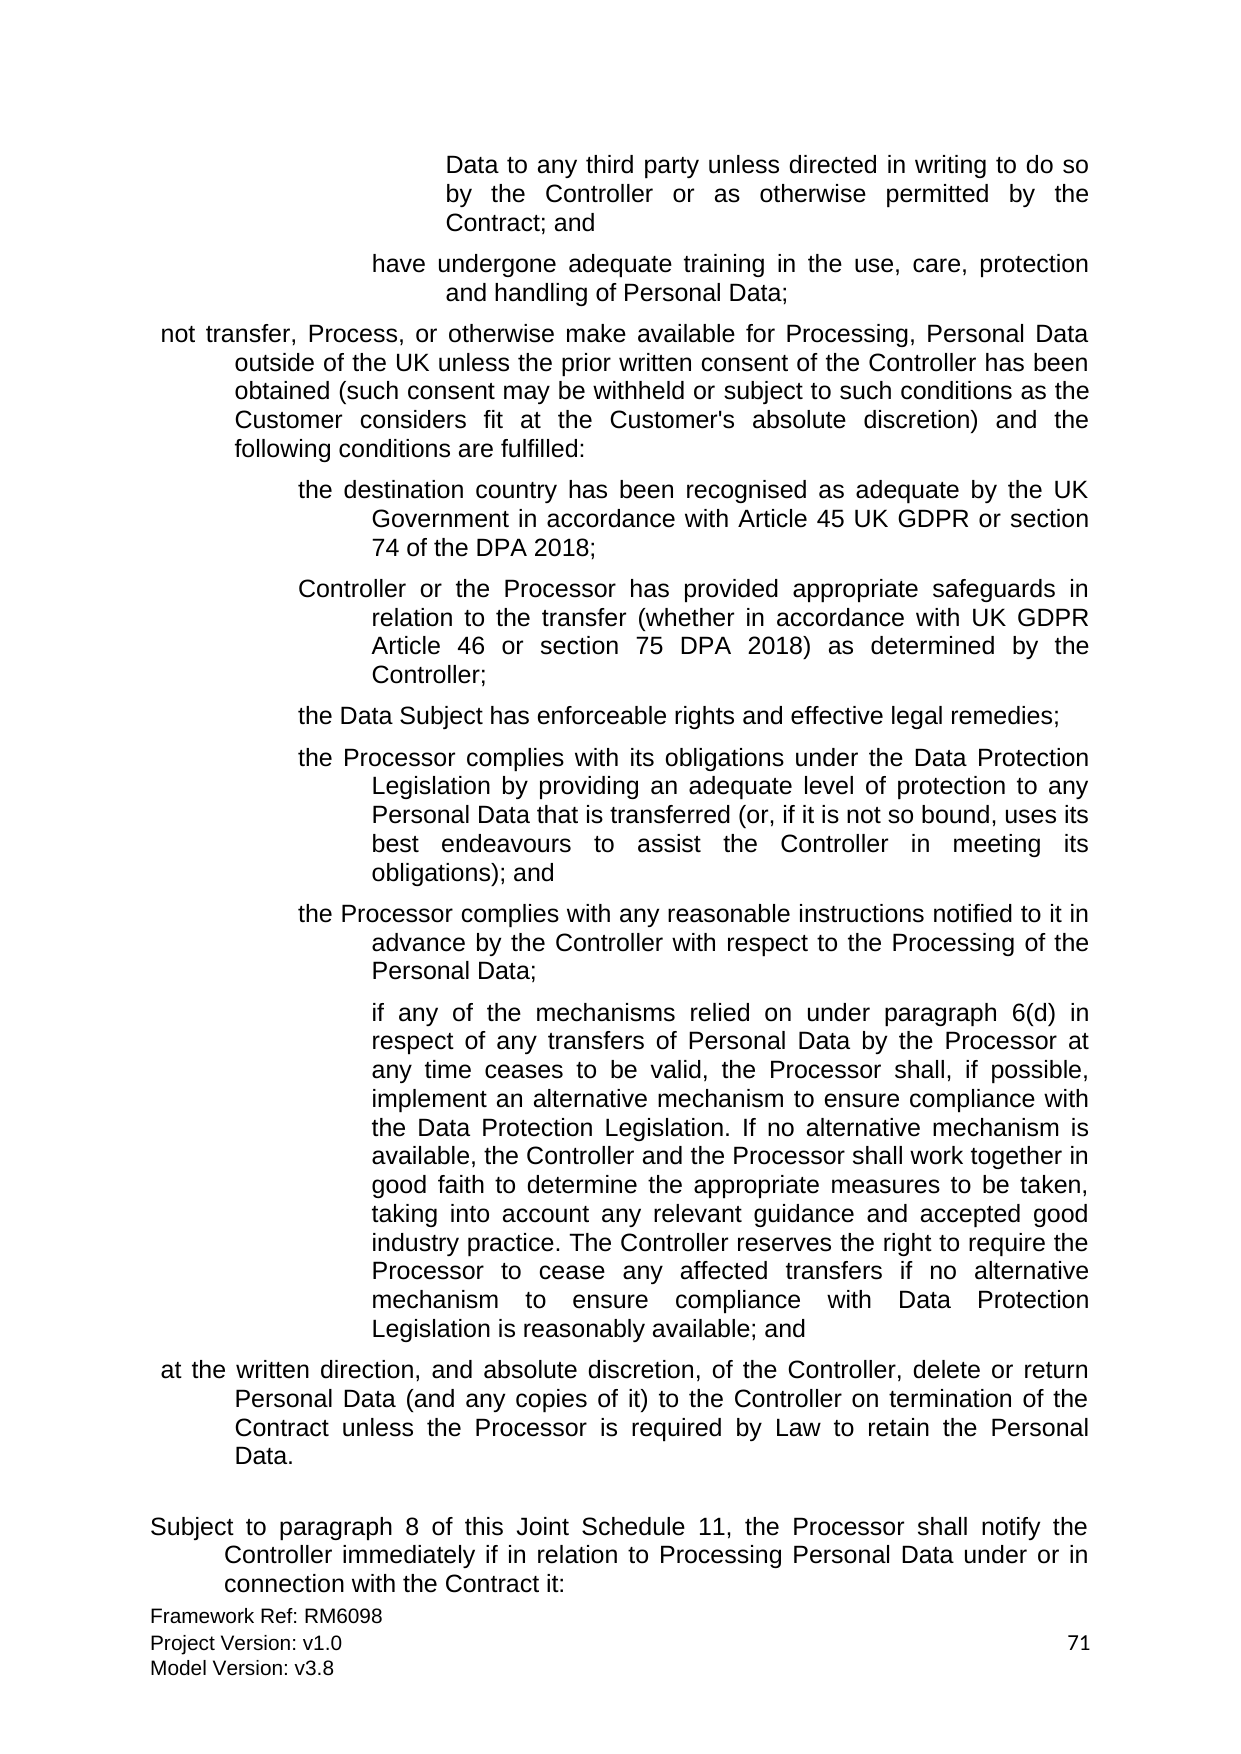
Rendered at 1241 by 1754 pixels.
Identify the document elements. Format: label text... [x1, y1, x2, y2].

text the destination country has been recognised as adequate by the UK Government in accordance with Article 45 UK GDPR or section 74 of the DPA 2018; [298, 475, 1090, 561]
text not transfer, Process, or otherwise make available for Processing, Personal Data outside of the UK unless the prior written consent of the Controller has been obtained (such consent may be withheld or subject to such conditions as the Customer considers fit at the Customer's absolute discretion) and the following conditions are fulfilled: [160, 319, 1090, 462]
text at the written direction, and absolute discretion, of the Controller, delete or return Personal Data (and any copies of it) to the Controller on termination of the Contract unless the Processor is required by Law to retain the Personal Data. [160, 1355, 1090, 1470]
text the Processor complies with any reasonable instructions notified to it in advance by the Controller with respect to the Processing of the Personal Data; [298, 899, 1090, 985]
text the Processor complies with its obligations under the Data Protection Legislation by providing an adequate level of protection to any Personal Data that is transferred (or, if it is not so bound, uses its best endeavours to assist the Controller in meeting its obligations); and [298, 742, 1090, 886]
text Subject to paragraph 8 of this Joint Schedule 11, the Processor shall notify the Controller immediately if in relation to Processing Personal Data under or in connection with the Contract it: [150, 1512, 1090, 1598]
text Data to any third party unless directed in writing to do so by the Controller or as otherwise permitted by the Contract; and [372, 150, 1090, 236]
text if any of the mechanisms relied on under paragraph 6(d) in respect of any transfers of Personal Data by the Processor at any time ceases to be valid, the Processor shall, if possible, implement an alternative mechanism to ensure compliance with the Data Protection Legislation. If no alternative mechanism is available, the Controller and the Processor shall work together in good faith to determine the appropriate measures to be taken, taking into account any relevant guidance and accepted good industry practice. The Controller reserves the right to require the Processor to cease any affected transfers if no alternative mechanism to ensure compliance with Data Protection Legislation is reasonably available; and [371, 997, 1090, 1342]
text have undergone adequate training in the use, care, protection and handling of Personal Data; [372, 249, 1090, 306]
text the Data Subject has enforceable rights and effective legal remedies; [298, 701, 1090, 730]
text Controller or the Processor has provided appropriate safeguards in relation to the transfer (whether in accordance with UK GDPR Article 46 or section 75 DPA 2018) as determined by the Controller; [298, 574, 1090, 689]
